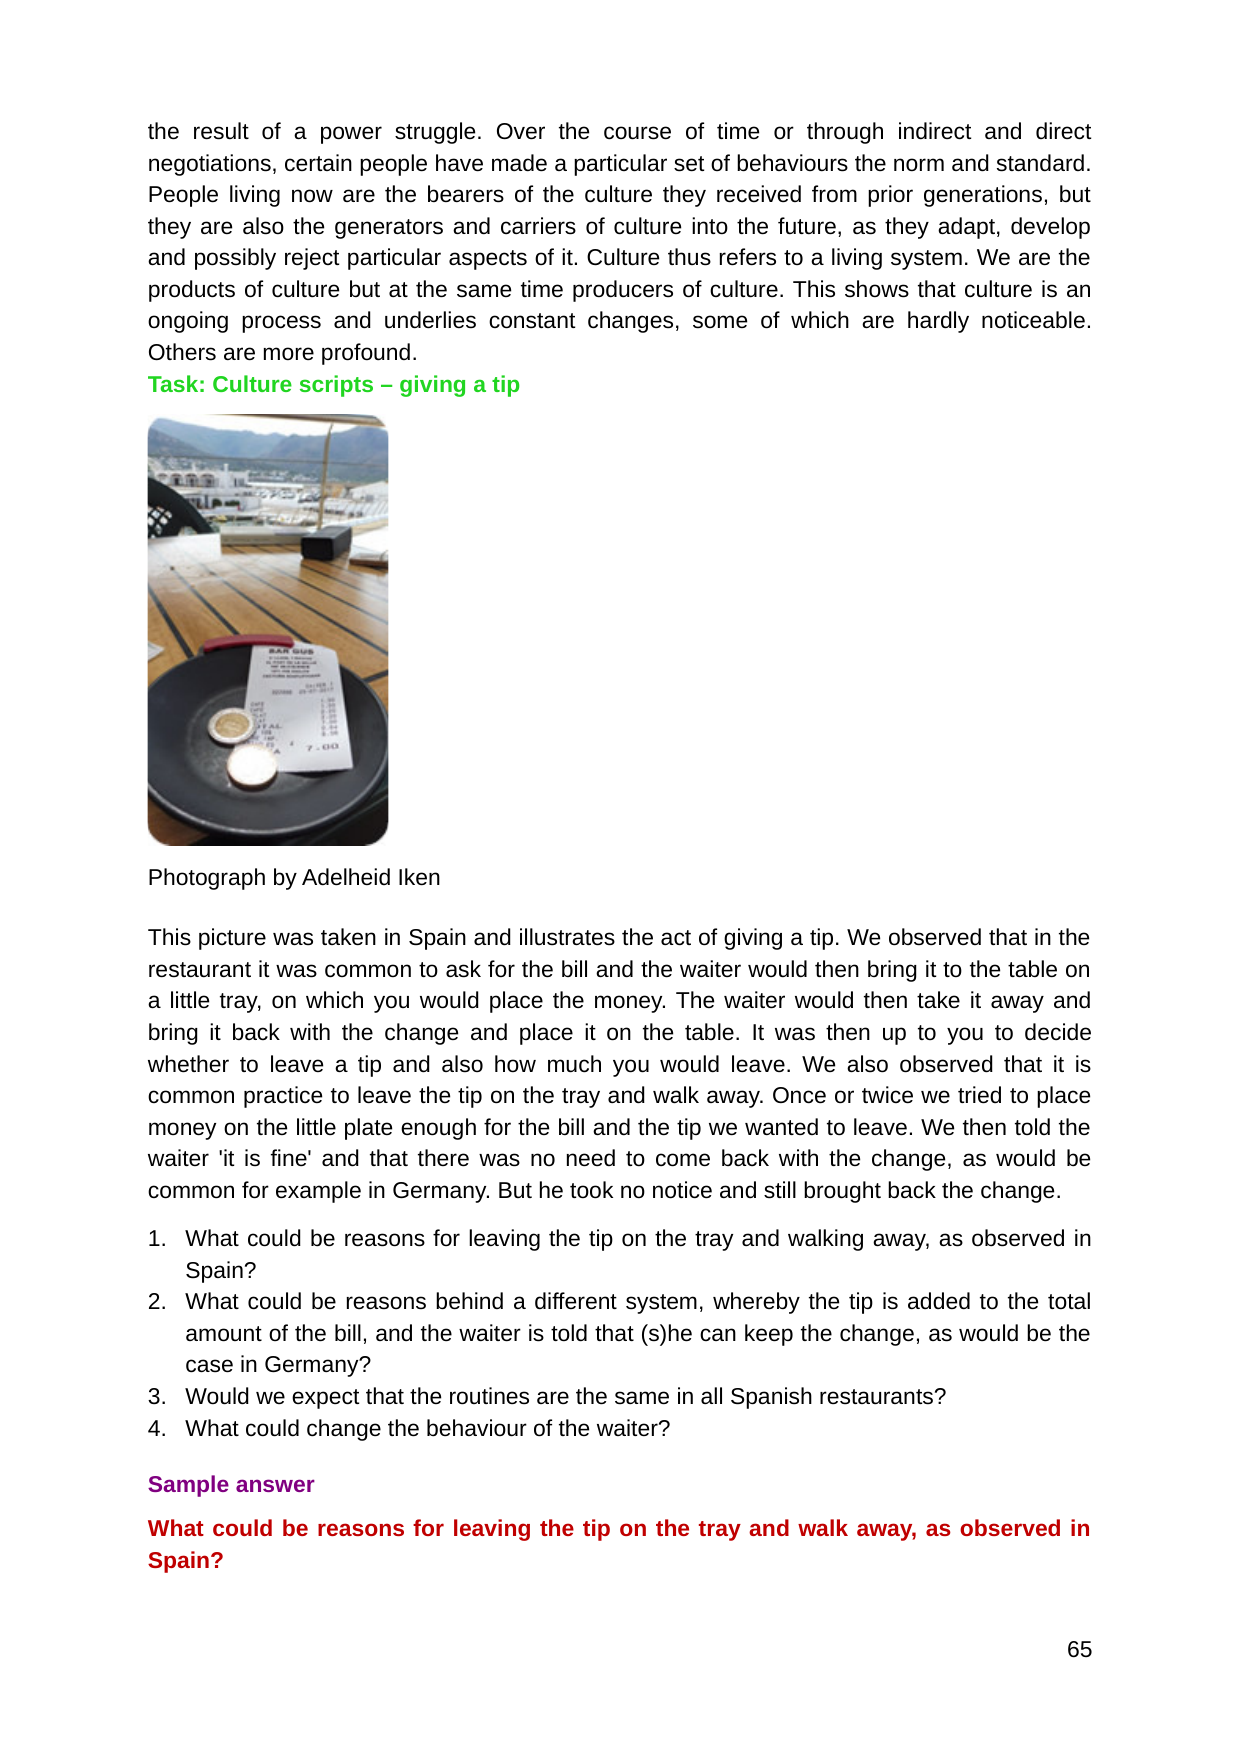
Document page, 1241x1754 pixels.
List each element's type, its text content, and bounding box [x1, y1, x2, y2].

text People living now are the bearers of the culture they received from prior generations, but they are also the generators and carriers of culture into the future, as they adapt, develop and possibly reject particular aspects of it. Culture thus refers to a living system. We are the products of culture but at the same time producers of culture. This shows that culture is an ongoing process and underlies constant changes, some of which are hardly noticeable. Others are more profound. [148, 181, 1092, 365]
list Would we expect that the routines are the same in all Spanish restaurants? [148, 1383, 1092, 1409]
text This picture was taken in Spain and illustrates the act of giving a tip. We observed that in the restaurant it was common to ask for the bill and the waiter would then bring it to the table on a little tray, on which you would place the money. The waiter would then take it away and bring it back with the change and place it on the table. It was then up to you to decide whether to leave a tip and also how much you would leave. We also observed that it is common practice to leave the tip on the tray and walk away. Once or twice we tried to place money on the little plate enough for the bill and the tip we wanted to leave. We then told the waiter 'it is fine' and that there was no need to come back with the change, as would be common for example in Germany. But he took no notice and still brought back the change. [148, 924, 1092, 1203]
text Photograph by Adelheid Iken [148, 864, 1092, 890]
text the result of a power struggle. Over the course of time or through indirect and direct negotiations, certain people have made a particular set of behaviours the norm and standard. [148, 118, 1092, 176]
text What could be reasons for leaving the tip on the tray and walk away, as observed in Spain? [148, 1515, 1092, 1573]
list What could change the behaviour of the waiter? [148, 1414, 1092, 1441]
subtitle Task: Culture scripts – giving a tip [148, 371, 1092, 397]
list What could be reasons for leaving the tip on the tray and walking away, as observed in Spain? [148, 1225, 1092, 1283]
list What could be reasons behind a different system, whereby the tip is added to the total amount of the bill, and the waiter is told that (s)he can keep the change, as would be the case in Germany? [148, 1288, 1092, 1378]
subtitle Sample answer [148, 1471, 1092, 1497]
